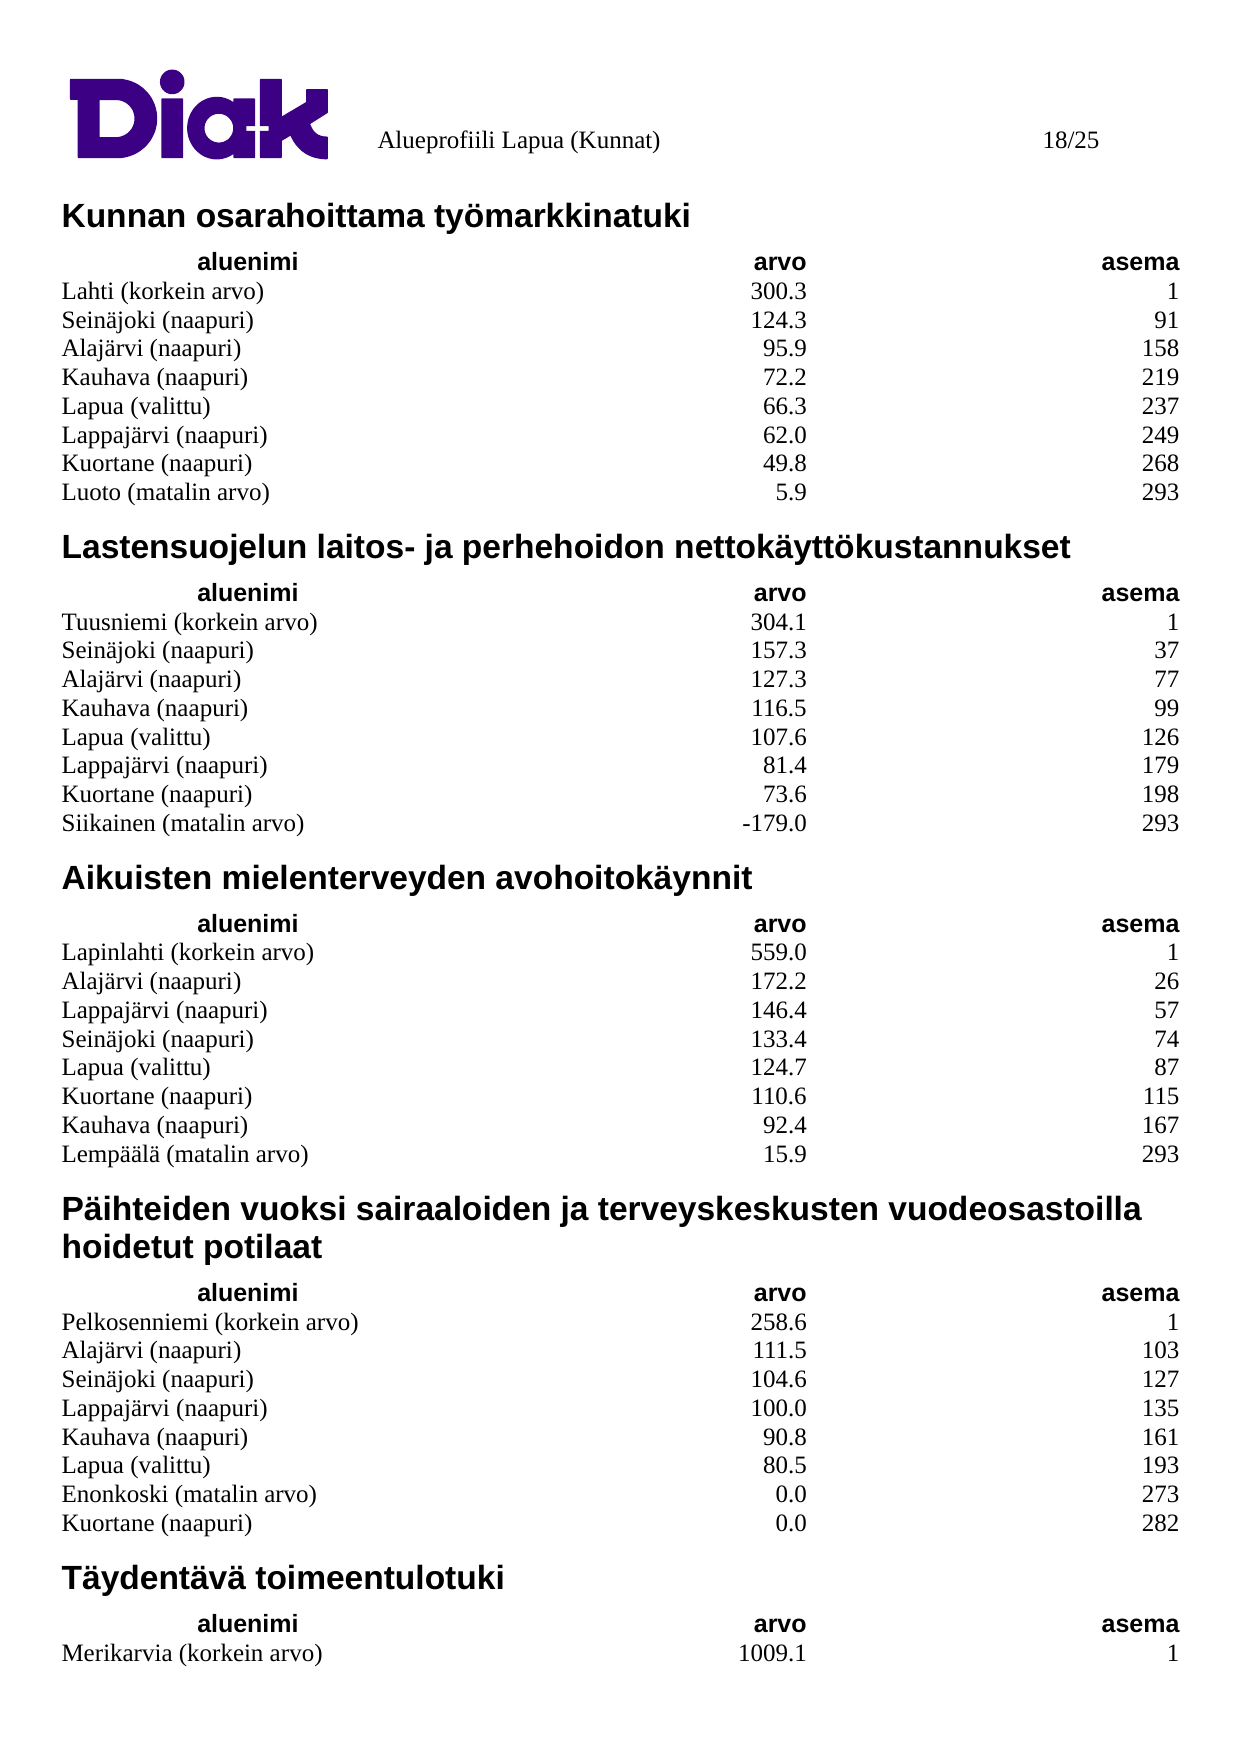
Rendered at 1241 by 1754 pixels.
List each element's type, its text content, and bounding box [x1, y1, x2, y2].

table_cell 103 [806, 1336, 1179, 1364]
table_cell Alajärvi (naapuri) [61, 966, 434, 995]
table_cell 133.4 [434, 1024, 806, 1052]
table_cell Lappajärvi (naapuri) [61, 995, 434, 1024]
table_header aluenimi [61, 247, 434, 276]
table_cell 167 [806, 1110, 1179, 1139]
table_cell Lapua (valittu) [61, 1053, 434, 1081]
table_cell 100.0 [434, 1393, 806, 1422]
table_cell Lempäälä (matalin arvo) [61, 1139, 434, 1167]
table_header asema [806, 247, 1179, 276]
table_header aluenimi [61, 1609, 434, 1638]
table_cell 172.2 [434, 966, 806, 995]
table_cell 304.1 [434, 607, 806, 636]
table_cell 293 [806, 477, 1179, 506]
table_cell 87 [806, 1053, 1179, 1081]
table_cell Lapinlahti (korkein arvo) [61, 938, 434, 966]
table_cell Tuusniemi (korkein arvo) [61, 607, 434, 636]
table_cell 104.6 [434, 1364, 806, 1393]
table_header aluenimi [61, 909, 434, 937]
table_cell Seinäjoki (naapuri) [61, 1364, 434, 1393]
table_cell 116.5 [434, 693, 806, 722]
table_cell 92.4 [434, 1110, 806, 1139]
table_cell 300.3 [434, 276, 806, 305]
table_cell Seinäjoki (naapuri) [61, 305, 434, 333]
table_header aluenimi [61, 1278, 434, 1307]
table_cell Merikarvia (korkein arvo) [61, 1638, 434, 1666]
table_cell 249 [806, 420, 1179, 448]
table_cell 273 [806, 1479, 1179, 1508]
subtitle Aikuisten mielenterveyden avohoitokäynnit [61, 858, 1179, 896]
table_cell Alajärvi (naapuri) [61, 664, 434, 693]
table_cell 74 [806, 1024, 1179, 1052]
table_cell 107.6 [434, 722, 806, 751]
table_cell 77 [806, 664, 1179, 693]
table_cell 559.0 [434, 938, 806, 966]
subtitle Päihteiden vuoksi sairaaloiden ja terveyskeskusten vuodeosastoilla hoidetut potilaat [61, 1188, 1179, 1266]
table_cell 158 [806, 334, 1179, 362]
table_cell Seinäjoki (naapuri) [61, 636, 434, 664]
table_cell Enonkoski (matalin arvo) [61, 1479, 434, 1508]
table_cell 99 [806, 693, 1179, 722]
table_header asema [806, 909, 1179, 937]
table_cell 219 [806, 362, 1179, 391]
table_cell Seinäjoki (naapuri) [61, 1024, 434, 1052]
table_cell 73.6 [434, 779, 806, 808]
table_cell 1 [806, 276, 1179, 305]
table_cell 0.0 [434, 1479, 806, 1508]
table_cell 127.3 [434, 664, 806, 693]
table_cell Lappajärvi (naapuri) [61, 1393, 434, 1422]
table_cell 62.0 [434, 420, 806, 448]
table_cell Kauhava (naapuri) [61, 362, 434, 391]
table_cell Lappajärvi (naapuri) [61, 420, 434, 448]
table_cell Lahti (korkein arvo) [61, 276, 434, 305]
table_cell 126 [806, 722, 1179, 751]
table_cell 293 [806, 1139, 1179, 1167]
table_cell 161 [806, 1422, 1179, 1451]
table_cell 1 [806, 607, 1179, 636]
table_cell 1 [806, 1307, 1179, 1336]
table_cell Siikainen (matalin arvo) [61, 808, 434, 837]
table_header asema [806, 1609, 1179, 1638]
table_cell Kuortane (naapuri) [61, 1081, 434, 1110]
table_cell 268 [806, 449, 1179, 477]
table_cell 91 [806, 305, 1179, 333]
table_cell Kauhava (naapuri) [61, 1110, 434, 1139]
table_cell 72.2 [434, 362, 806, 391]
table_cell Lapua (valittu) [61, 722, 434, 751]
table_cell Lapua (valittu) [61, 391, 434, 420]
table_header aluenimi [61, 578, 434, 607]
table_cell -179.0 [434, 808, 806, 837]
table_cell Luoto (matalin arvo) [61, 477, 434, 506]
table_cell 237 [806, 391, 1179, 420]
subtitle Täydentävä toimeentulotuki [61, 1558, 1179, 1596]
table_header arvo [434, 247, 806, 276]
table_cell Kauhava (naapuri) [61, 693, 434, 722]
table_cell 198 [806, 779, 1179, 808]
table_cell 49.8 [434, 449, 806, 477]
table_cell 115 [806, 1081, 1179, 1110]
table_cell Kauhava (naapuri) [61, 1422, 434, 1451]
subtitle Lastensuojelun laitos- ja perhehoidon nettokäyttökustannukset [61, 527, 1179, 566]
table_cell 66.3 [434, 391, 806, 420]
table_cell 26 [806, 966, 1179, 995]
table_cell 1009.1 [434, 1638, 806, 1666]
table_cell 127 [806, 1364, 1179, 1393]
table_cell 1 [806, 938, 1179, 966]
table_cell Lapua (valittu) [61, 1451, 434, 1479]
table_header asema [806, 1278, 1179, 1307]
table_cell Alajärvi (naapuri) [61, 1336, 434, 1364]
table_cell 95.9 [434, 334, 806, 362]
table_cell 1 [806, 1638, 1179, 1666]
table_header asema [806, 578, 1179, 607]
table_cell 157.3 [434, 636, 806, 664]
table_header arvo [434, 578, 806, 607]
table_cell Pelkosenniemi (korkein arvo) [61, 1307, 434, 1336]
table_cell 110.6 [434, 1081, 806, 1110]
table_header arvo [434, 1609, 806, 1638]
table_cell 57 [806, 995, 1179, 1024]
table_cell 37 [806, 636, 1179, 664]
table_cell 15.9 [434, 1139, 806, 1167]
table_cell Alajärvi (naapuri) [61, 334, 434, 362]
table_cell 111.5 [434, 1336, 806, 1364]
subtitle Kunnan osarahoittama työmarkkinatuki [61, 196, 1179, 235]
table_cell 282 [806, 1508, 1179, 1537]
table_cell 258.6 [434, 1307, 806, 1336]
table_cell 293 [806, 808, 1179, 837]
table_cell 124.3 [434, 305, 806, 333]
table_cell 81.4 [434, 751, 806, 779]
table_cell 90.8 [434, 1422, 806, 1451]
table_cell Kuortane (naapuri) [61, 1508, 434, 1537]
table_cell Kuortane (naapuri) [61, 449, 434, 477]
table_cell 146.4 [434, 995, 806, 1024]
table_header arvo [434, 1278, 806, 1307]
table_cell 124.7 [434, 1053, 806, 1081]
table_cell 179 [806, 751, 1179, 779]
table_cell 135 [806, 1393, 1179, 1422]
table_cell Kuortane (naapuri) [61, 779, 434, 808]
table_cell 80.5 [434, 1451, 806, 1479]
table_cell Lappajärvi (naapuri) [61, 751, 434, 779]
table_cell 5.9 [434, 477, 806, 506]
table_cell 0.0 [434, 1508, 806, 1537]
table_header arvo [434, 909, 806, 937]
table_cell 193 [806, 1451, 1179, 1479]
